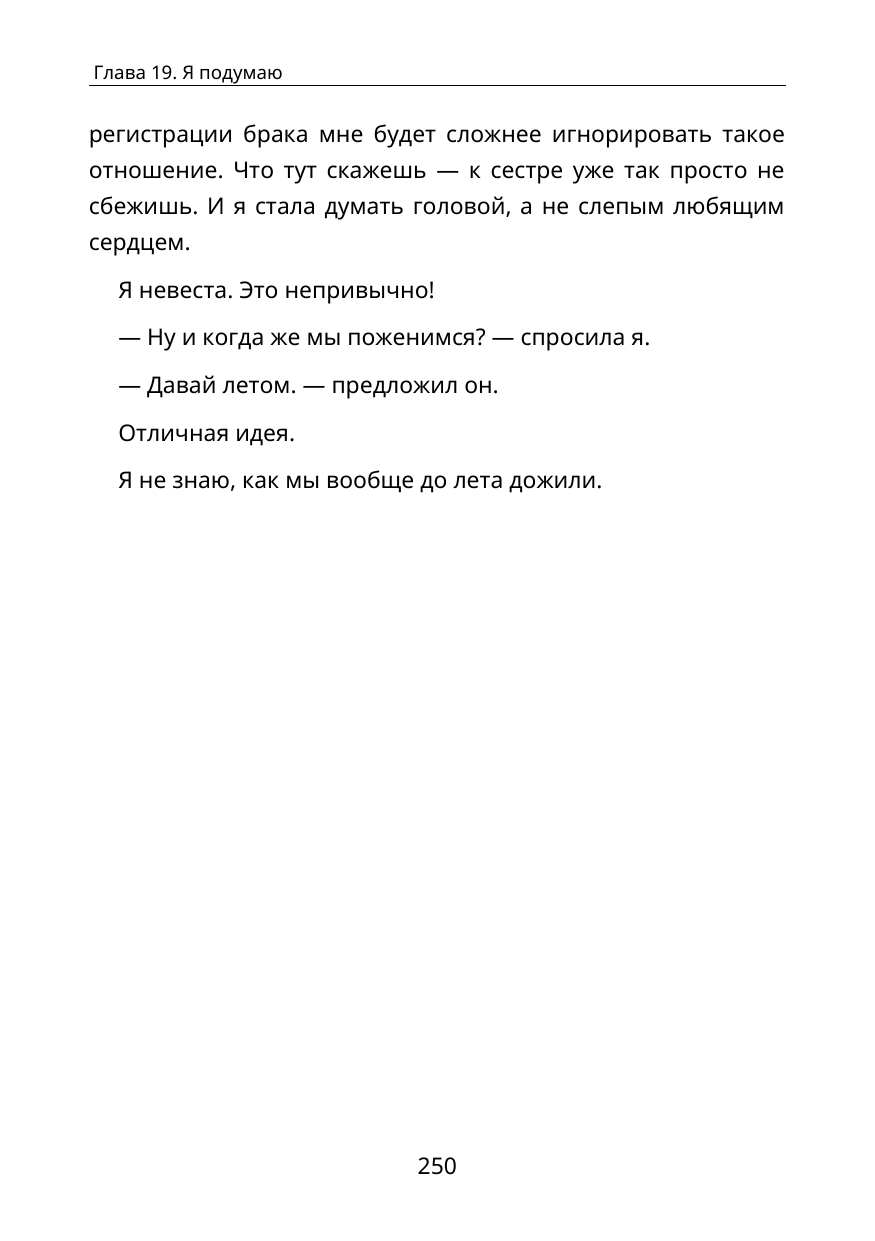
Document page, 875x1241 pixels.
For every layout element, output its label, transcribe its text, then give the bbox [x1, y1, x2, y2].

text Отличная идея. [88, 417, 786, 448]
text Я невеста. Это непривычно! [88, 273, 786, 305]
text — Давай летом. — предложил он. [88, 369, 786, 400]
text — Ну и когда же мы поженимся? — спросила я. [88, 321, 786, 352]
text регистрации брака мне будет сложнее игнорировать такое отношение. Что тут скажешь — к сестре уже так просто не сбежишь. И я стала думать головой, а не слепым любящим сердцем. [88, 118, 786, 257]
text Я не знаю, как мы вообще до лета дожили. [88, 464, 786, 496]
